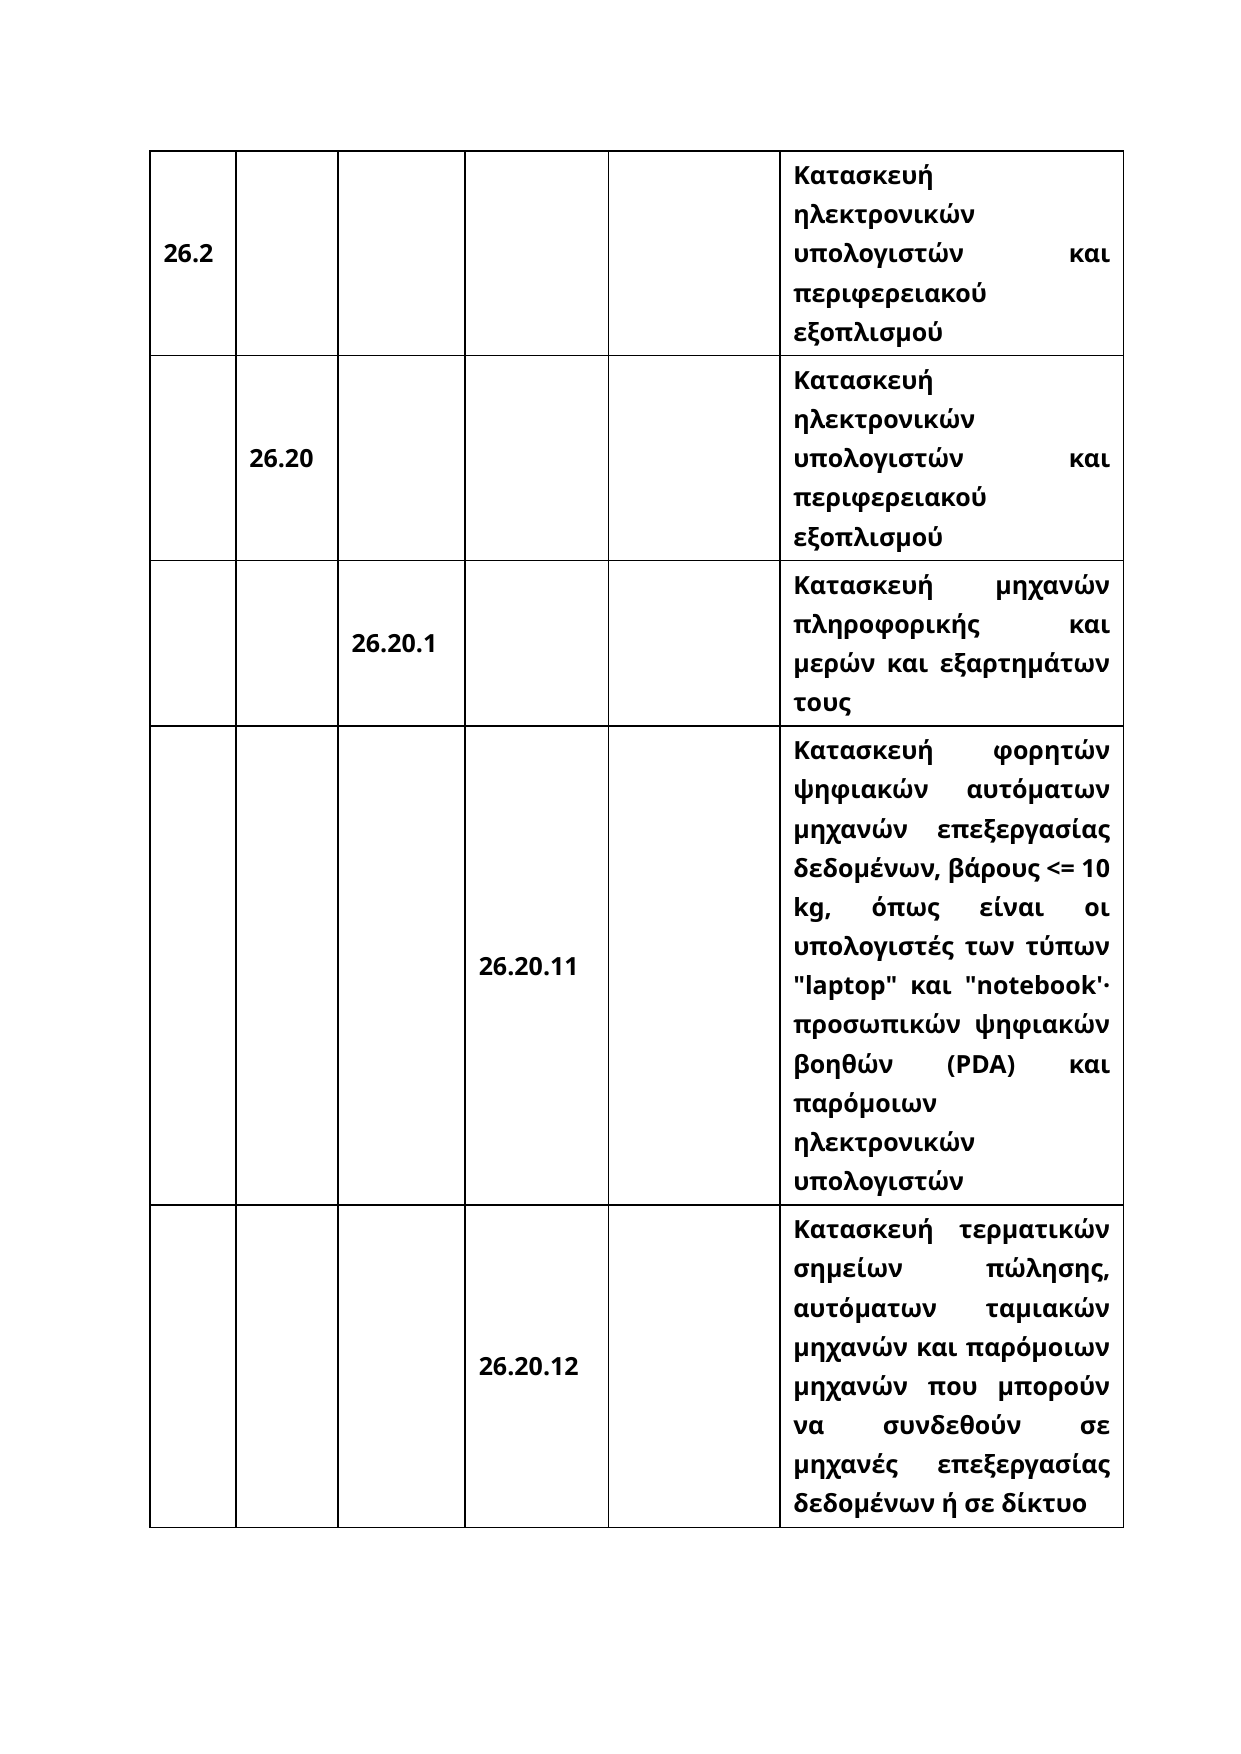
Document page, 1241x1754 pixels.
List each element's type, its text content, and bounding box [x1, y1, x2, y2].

table_cell [339, 152, 464, 355]
table_cell [237, 727, 337, 1204]
table_cell 26.20.1 [339, 561, 464, 725]
table_cell [339, 356, 464, 559]
table_cell [237, 1206, 337, 1526]
table_cell [609, 1206, 779, 1526]
table_cell 26.20 [237, 356, 337, 559]
table_cell 26.2 [151, 152, 235, 355]
table_cell [151, 1206, 235, 1526]
table_cell Κατασκευή φορητών ψηφιακών αυτόματων μηχανών επεξεργασίας δεδομένων, βάρους <= 10 kg, όπως είναι οι υπολογιστές των τύπων "laptop" και "notebook'· προσωπικών ψηφιακών βοηθών (PDA) και παρόμοιων ηλεκτρονικών υπολογιστών [781, 727, 1123, 1204]
table_cell [466, 152, 608, 355]
table_cell Κατασκευή ηλεκτρονικών υπολογιστών και περιφερειακού εξοπλισμού [781, 152, 1123, 355]
table_cell [339, 1206, 464, 1526]
table_cell 26.20.12 [466, 1206, 608, 1526]
table_cell Κατασκευή μηχανών πληροφορικής και μερών και εξαρτημάτων τους [781, 561, 1123, 725]
table_cell [237, 152, 337, 355]
table_cell 26.20.11 [466, 727, 608, 1204]
table_cell [609, 356, 779, 559]
table_cell [466, 561, 608, 725]
table_cell [237, 561, 337, 725]
table_cell [609, 727, 779, 1204]
table_cell [609, 152, 779, 355]
table_cell [151, 356, 235, 559]
table_cell Κατασκευή τερματικών σημείων πώλησης, αυτόματων ταμιακών μηχανών και παρόμοιων μηχανών που μπορούν να συνδεθούν σε μηχανές επεξεργασίας δεδομένων ή σε δίκτυο [781, 1206, 1123, 1526]
table_cell [151, 727, 235, 1204]
table_cell [466, 356, 608, 559]
table_cell [609, 561, 779, 725]
table_cell [151, 561, 235, 725]
table_cell [339, 727, 464, 1204]
table_cell Κατασκευή ηλεκτρονικών υπολογιστών και περιφερειακού εξοπλισμού [781, 356, 1123, 559]
